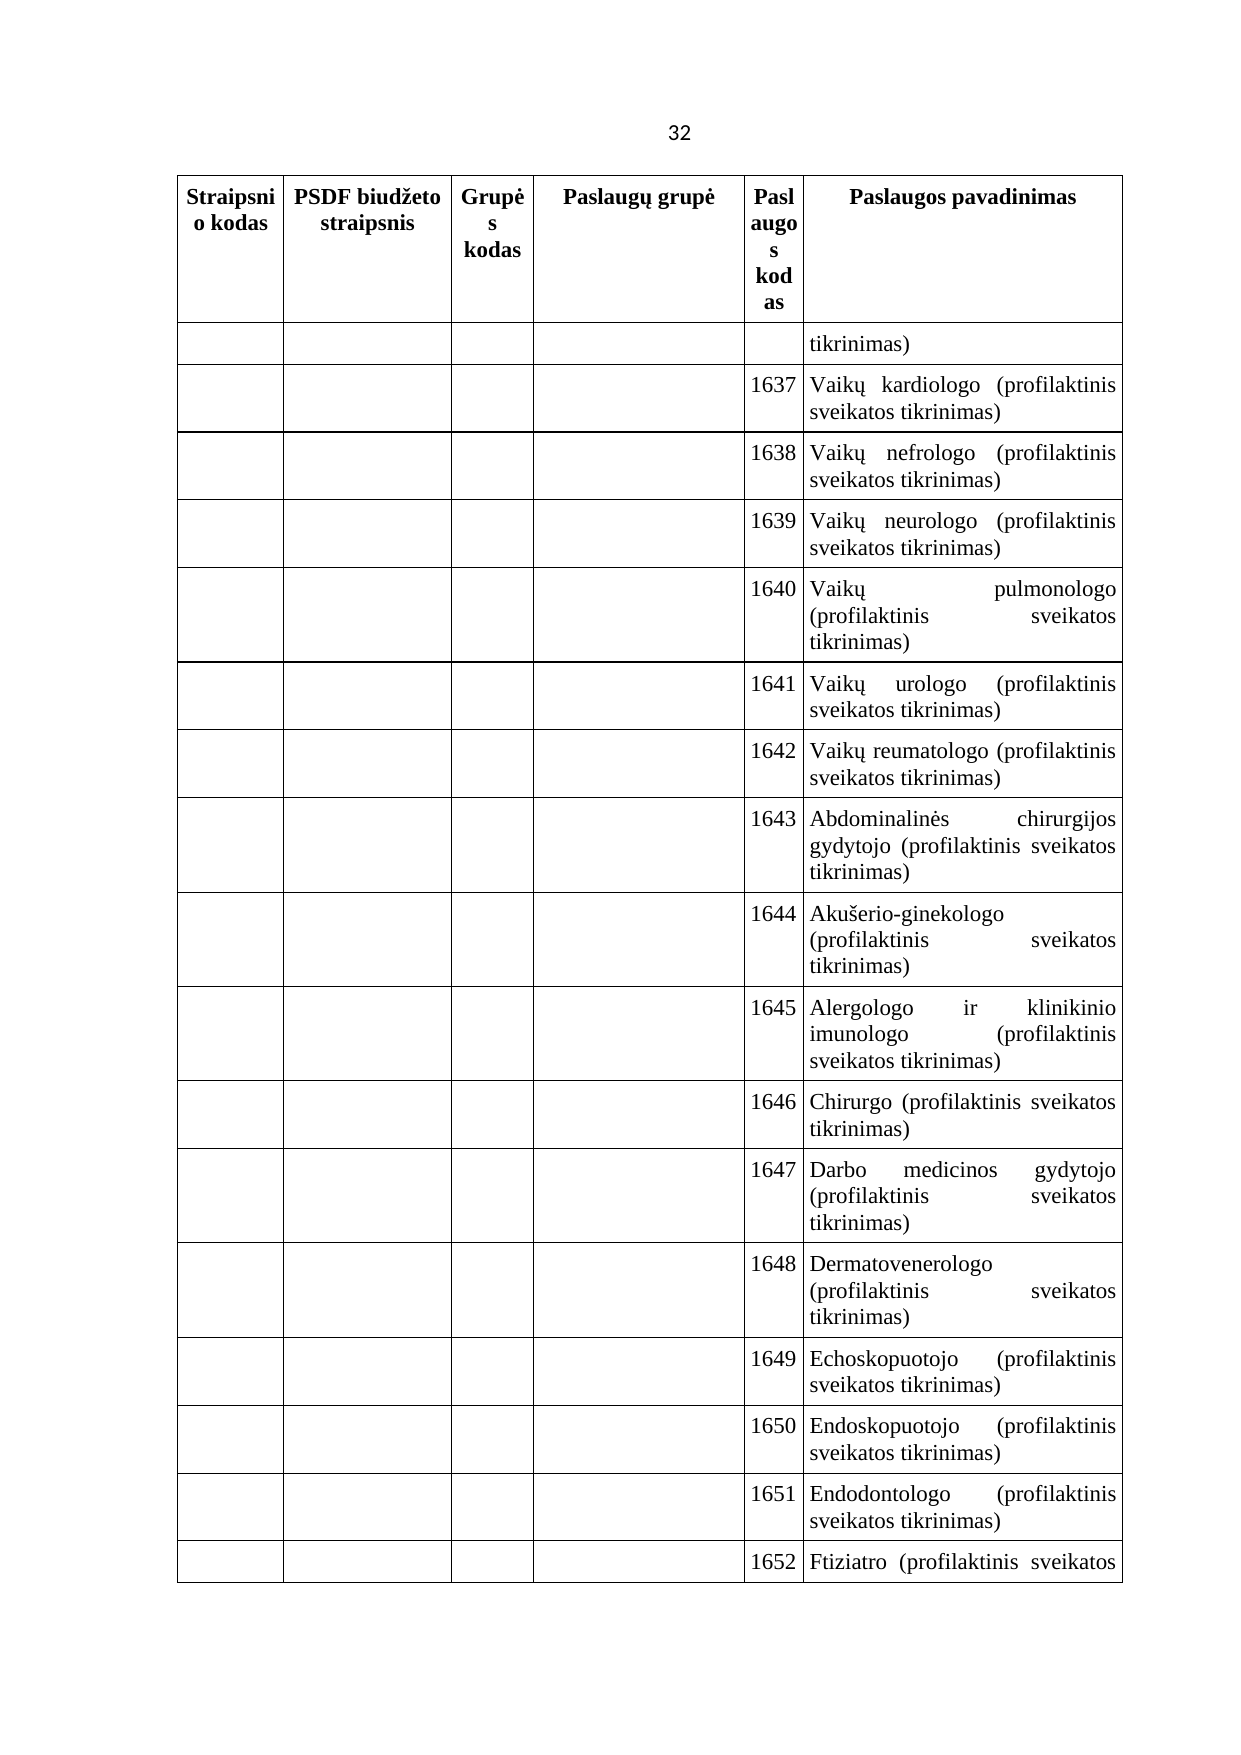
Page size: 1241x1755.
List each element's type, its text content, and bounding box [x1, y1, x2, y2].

table_cell Darbo medicinos gydytojo (profilaktinis sveikatos tikrinimas) [804, 1149, 1122, 1242]
table_header PSDF biudžeto straipsnis [284, 176, 451, 322]
table_cell [284, 1081, 451, 1148]
table_cell [284, 663, 451, 729]
table_cell [178, 1338, 283, 1404]
table_cell [452, 1149, 533, 1242]
table_cell [178, 798, 283, 892]
table_cell [452, 893, 533, 986]
table_cell [178, 663, 283, 729]
table_cell [284, 987, 451, 1080]
table_cell Chirurgo (profilaktinis sveikatos tikrinimas) [804, 1081, 1122, 1148]
table_cell [452, 1081, 533, 1148]
table_cell [452, 798, 533, 892]
table_cell 1646 [745, 1081, 803, 1148]
table_cell 1644 [745, 893, 803, 986]
table_cell 1649 [745, 1338, 803, 1404]
table_cell [178, 433, 283, 499]
table_cell [452, 500, 533, 567]
table_cell [534, 1541, 744, 1582]
table_cell [534, 323, 744, 363]
table_cell [178, 1149, 283, 1242]
table_cell Vaikų kardiologo (profilaktinis sveikatos tikrinimas) [804, 365, 1122, 431]
table_cell Vaikų reumatologo (profilaktinis sveikatos tikrinimas) [804, 730, 1122, 797]
table_cell Echoskopuotojo (profilaktinis sveikatos tikrinimas) [804, 1338, 1122, 1404]
table_cell 1651 [745, 1474, 803, 1540]
table_cell [534, 663, 744, 729]
table_cell Vaikų neurologo (profilaktinis sveikatos tikrinimas) [804, 500, 1122, 567]
table_cell 1637 [745, 365, 803, 431]
table_cell [178, 1406, 283, 1472]
table_cell [452, 433, 533, 499]
table_cell Endoskopuotojo (profilaktinis sveikatos tikrinimas) [804, 1406, 1122, 1472]
table_cell 1642 [745, 730, 803, 797]
table_cell [534, 1474, 744, 1540]
table_cell Akušerio-ginekologo (profilaktinis sveikatos tikrinimas) [804, 893, 1122, 986]
table_cell [452, 568, 533, 661]
table_cell 1652 [745, 1541, 803, 1582]
table_cell [178, 568, 283, 661]
table_cell [284, 1243, 451, 1337]
table_cell [178, 893, 283, 986]
table_cell Vaikų pulmonologo (profilaktinis sveikatos tikrinimas) [804, 568, 1122, 661]
table_cell [452, 1474, 533, 1540]
table_cell [534, 568, 744, 661]
table_cell [178, 500, 283, 567]
table_cell [452, 365, 533, 431]
table_cell [284, 323, 451, 363]
table_cell [534, 365, 744, 431]
table_cell [452, 663, 533, 729]
table_cell [284, 500, 451, 567]
table_cell 1639 [745, 500, 803, 567]
table_cell [284, 1338, 451, 1404]
table_cell [534, 798, 744, 892]
table_cell [452, 987, 533, 1080]
table_cell [452, 323, 533, 363]
table_cell Abdominalinės chirurgijos gydytojo (profilaktinis sveikatos tikrinimas) [804, 798, 1122, 892]
table_header Paslaugos kodas [745, 176, 803, 322]
table_cell Ftiziatro (profilaktinis sveikatos [804, 1541, 1122, 1582]
table_cell [178, 1474, 283, 1540]
table_cell 1648 [745, 1243, 803, 1337]
table_cell [284, 1474, 451, 1540]
table_cell [452, 730, 533, 797]
table_cell 1647 [745, 1149, 803, 1242]
table_cell tikrinimas) [804, 323, 1122, 363]
table_cell [284, 1406, 451, 1472]
table_cell [284, 568, 451, 661]
table_cell Alergologo ir klinikinio imunologo (profilaktinis sveikatos tikrinimas) [804, 987, 1122, 1080]
table_cell [534, 893, 744, 986]
table_cell 1640 [745, 568, 803, 661]
table_cell [178, 1243, 283, 1337]
table_cell [534, 1149, 744, 1242]
table_cell [534, 1081, 744, 1148]
table_cell Vaikų urologo (profilaktinis sveikatos tikrinimas) [804, 663, 1122, 729]
table_cell Vaikų nefrologo (profilaktinis sveikatos tikrinimas) [804, 433, 1122, 499]
table_cell [452, 1541, 533, 1582]
table_cell [534, 987, 744, 1080]
table_cell [534, 1406, 744, 1472]
table_cell [534, 500, 744, 567]
table_cell [178, 323, 283, 363]
table_cell [178, 987, 283, 1080]
table_cell [284, 365, 451, 431]
table_cell [178, 1081, 283, 1148]
table_cell [284, 730, 451, 797]
table_cell [534, 730, 744, 797]
table_cell [534, 433, 744, 499]
table_cell Endodontologo (profilaktinis sveikatos tikrinimas) [804, 1474, 1122, 1540]
table_cell Dermatovenerologo (profilaktinis sveikatos tikrinimas) [804, 1243, 1122, 1337]
table_cell [534, 1338, 744, 1404]
table_cell 1645 [745, 987, 803, 1080]
table_cell [284, 798, 451, 892]
table_cell 1641 [745, 663, 803, 729]
table_cell [534, 1243, 744, 1337]
table_cell [284, 433, 451, 499]
table_cell [178, 365, 283, 431]
table_cell [452, 1338, 533, 1404]
table_cell [284, 1541, 451, 1582]
table_cell [452, 1243, 533, 1337]
table_header Paslaugos pavadinimas [804, 176, 1122, 322]
table_cell [284, 1149, 451, 1242]
table_cell [284, 893, 451, 986]
table_header Straipsnio kodas [178, 176, 283, 322]
table_cell [452, 1406, 533, 1472]
table_cell 1643 [745, 798, 803, 892]
table_cell 1650 [745, 1406, 803, 1472]
table_header Paslaugų grupė [534, 176, 744, 322]
table_cell 1638 [745, 433, 803, 499]
table_cell [745, 323, 803, 363]
table_cell [178, 730, 283, 797]
table_header Grupės kodas [452, 176, 533, 322]
table_cell [178, 1541, 283, 1582]
